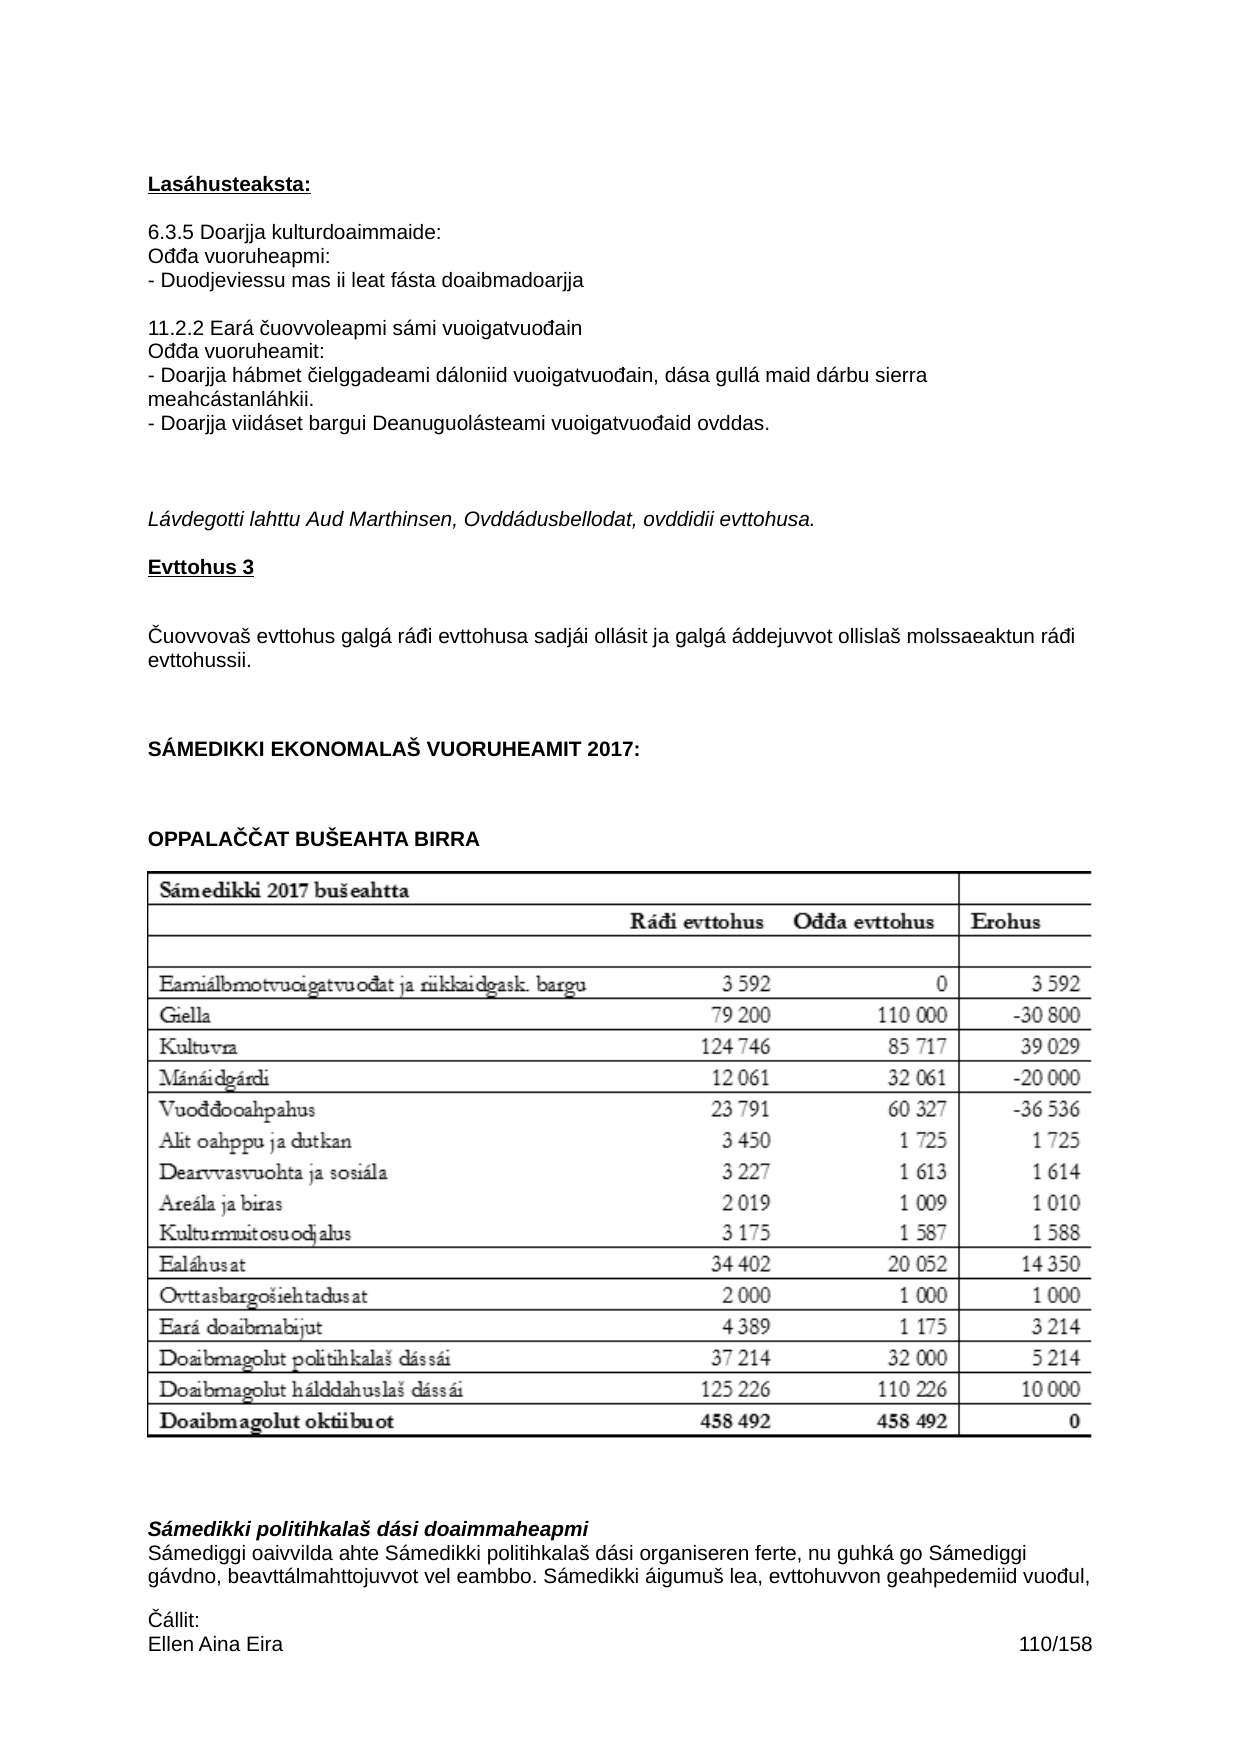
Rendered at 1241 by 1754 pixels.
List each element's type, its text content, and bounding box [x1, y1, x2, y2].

table_header Lasáhusteaksta: 6.3.5 Doarjja kulturdoaimmaide: Ođđa vuoruheapmi: - Duodjeviessu mas ii leat fásta doaibmadoarjja 11.2.2 Eará čuovvoleapmi sámi vuoigatvuođain Ođđa vuoruheamit: - Doarjja hábmet čielggadeami dáloniid vuoigatvuođain, dása gullá maid dárbu sierra meahcástanláhkii. - Doarjja viidáset bargui Deanuguolásteami vuoigatvuođaid ovddas. Lávdegotti lahttu Aud Marthinsen, Ovddádusbellodat, ovddidii evttohusa. Evttohus 3 Čuovvovaš evttohus galgá ráđi evttohusa sadjái ollásit ja galgá áddejuvvot ollislaš molssaeaktun ráđi evttohussii. SÁMEDIKKI EKONOMALAŠ VUORUHEAMIT 2017: OPPALAČČAT BUŠEAHTA BIRRA Sámedikki politihkalaš dási doaimmaheapmi Sámediggi oaivvilda ahte Sámedikki politihkalaš dási organiseren ferte, nu guhká go Sámediggi gávdno, beavttálmahttojuvvot vel eambbo. Sámedikki áigumuš lea, evttohuvvon geahpedemiid vuođul, [136, 148, 1104, 1588]
picture [147, 871, 1093, 1469]
